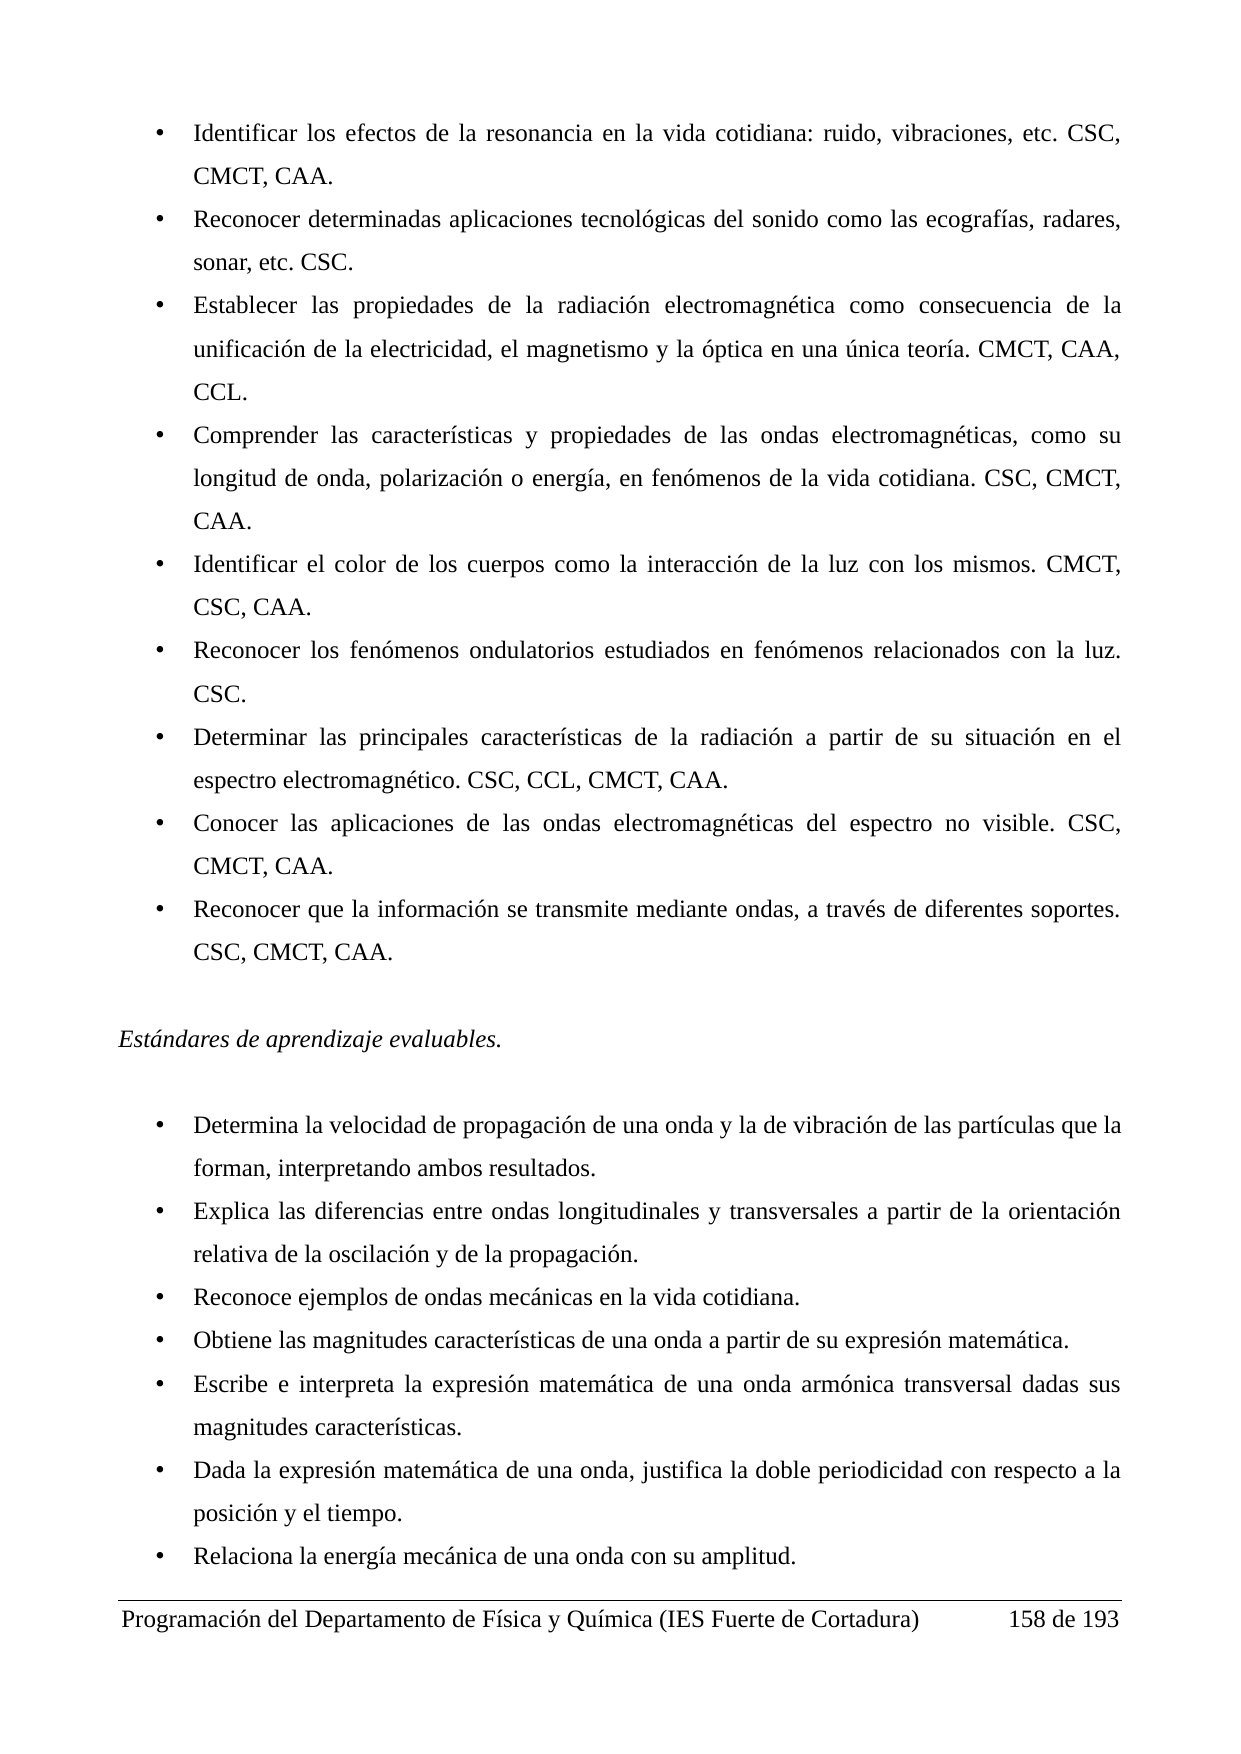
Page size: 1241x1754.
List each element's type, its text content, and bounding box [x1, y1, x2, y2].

list Reconocer determinadas aplicaciones tecnológicas del sonido como las ecografías, radares, sonar, etc. CSC. [156, 204, 1122, 276]
list Comprender las características y propiedades de las ondas electromagnéticas, como su longitud de onda, polarización o energía, en fenómenos de la vida cotidiana. CSC, CMCT, CAA. [156, 420, 1122, 535]
list Dada la expresión matemática de una onda, justifica la doble periodicidad con respecto a la posición y el tiempo. [156, 1455, 1122, 1527]
list Reconoce ejemplos de ondas mecánicas en la vida cotidiana. [156, 1282, 1122, 1311]
list Conocer las aplicaciones de las ondas electromagnéticas del espectro no visible. CSC, CMCT, CAA. [156, 808, 1122, 880]
list Determina la velocidad de propagación de una onda y la de vibración de las partículas que la forman, interpretando ambos resultados. [156, 1110, 1122, 1182]
list Obtiene las magnitudes características de una onda a partir de su expresión matemática. [156, 1326, 1122, 1354]
list Reconocer los fenómenos ondulatorios estudiados en fenómenos relacionados con la luz. CSC. [156, 636, 1122, 707]
text Estándares de aprendizaje evaluables. [118, 1024, 1122, 1052]
list Explica las diferencias entre ondas longitudinales y transversales a partir de la orientación relativa de la oscilación y de la propagación. [156, 1196, 1122, 1268]
list Establecer las propiedades de la radiación electromagnética como consecuencia de la unificación de la electricidad, el magnetismo y la óptica en una única teoría. CMCT, CAA, CCL. [156, 291, 1122, 406]
list Relaciona la energía mecánica de una onda con su amplitud. [156, 1541, 1122, 1570]
list Escribe e interpreta la expresión matemática de una onda armónica transversal dadas sus magnitudes características. [156, 1369, 1122, 1441]
list Identificar los efectos de la resonancia en la vida cotidiana: ruido, vibraciones, etc. CSC, CMCT, CAA. [156, 118, 1122, 190]
list Identificar el color de los cuerpos como la interacción de la luz con los mismos. CMCT, CSC, CAA. [156, 549, 1122, 621]
list Reconocer que la información se transmite mediante ondas, a través de diferentes soportes. CSC, CMCT, CAA. [156, 894, 1122, 966]
list Determinar las principales características de la radiación a partir de su situación en el espectro electromagnético. CSC, CCL, CMCT, CAA. [156, 722, 1122, 794]
